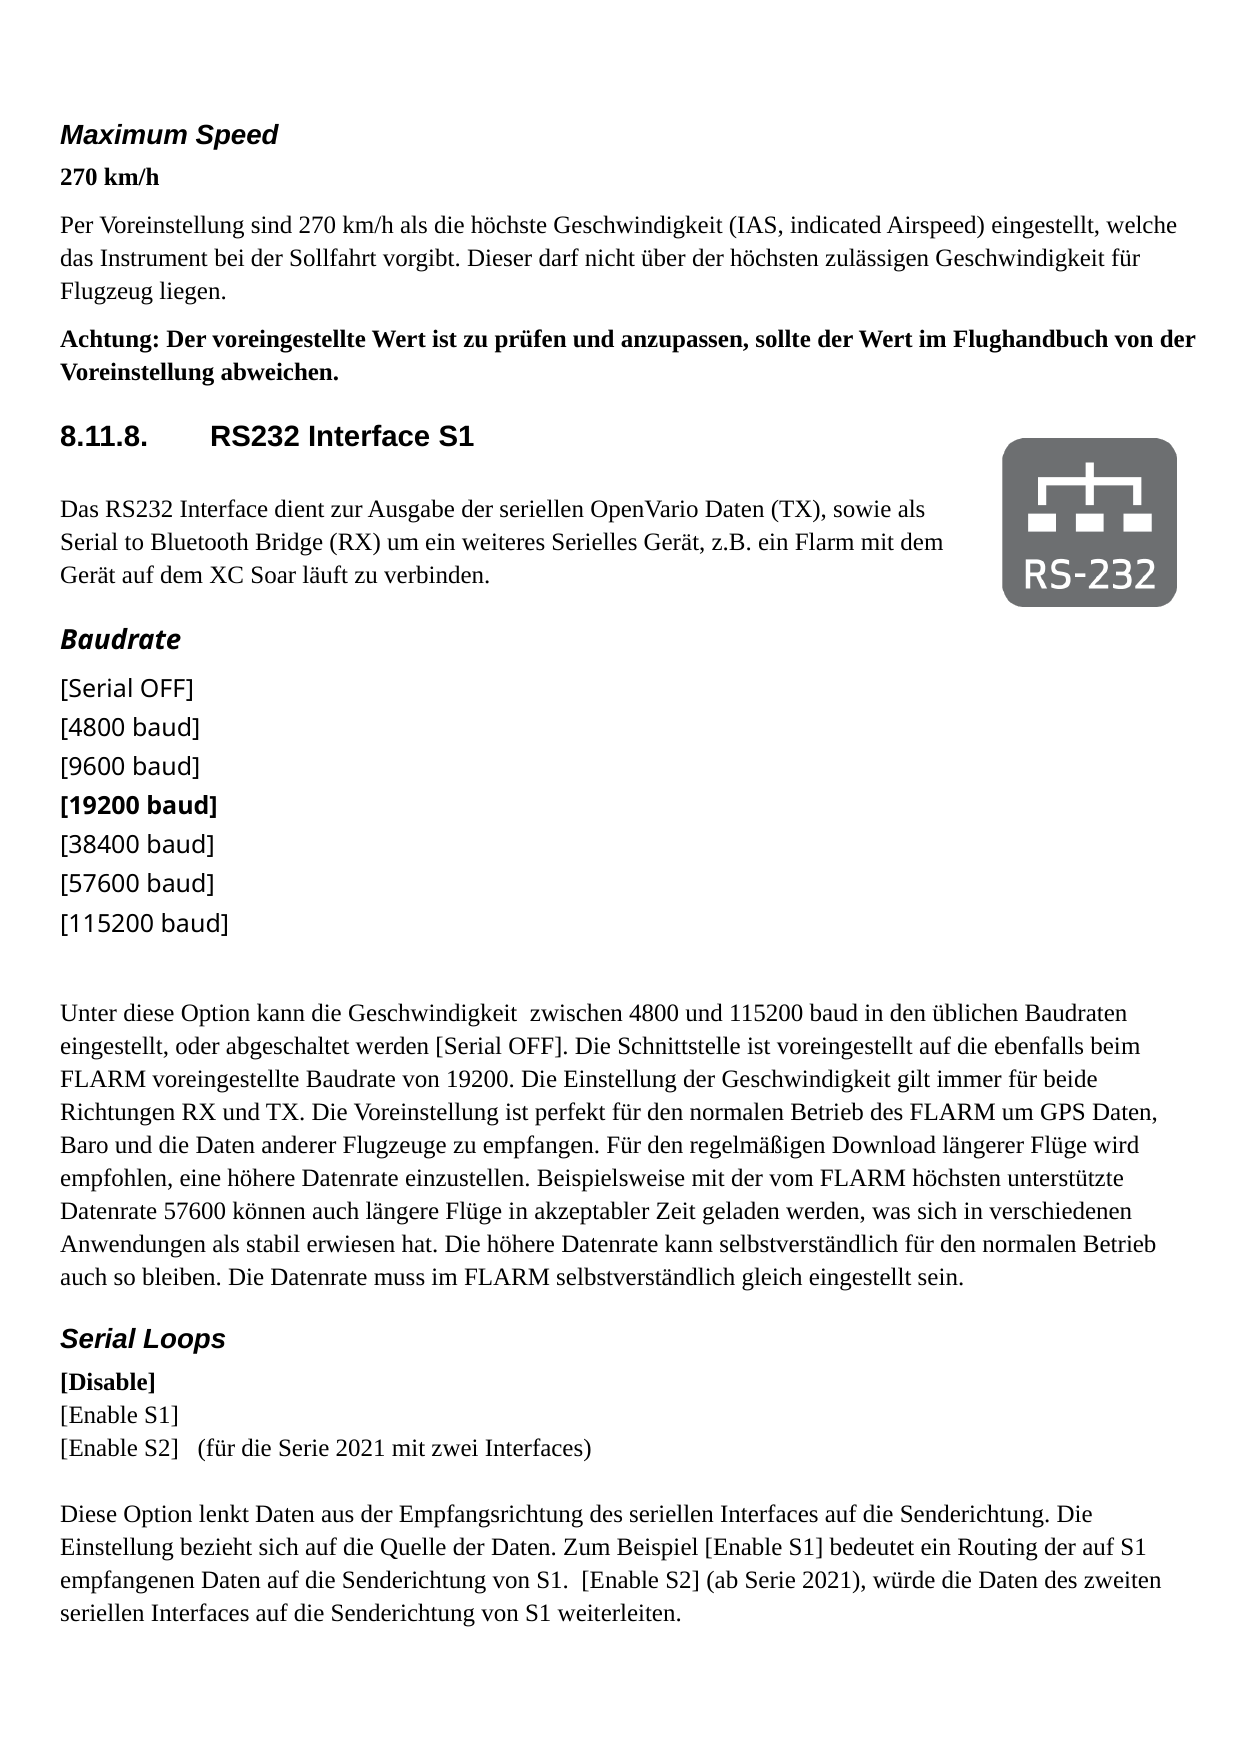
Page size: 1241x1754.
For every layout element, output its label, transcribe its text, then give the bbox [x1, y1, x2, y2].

text [Enable S2] (für die Serie 2021 mit zwei Interfaces) [60, 1433, 1207, 1462]
text [9600 baud] [60, 749, 1207, 783]
text Das RS232 Interface dient zur Ausgabe der seriellen OpenVario Daten (TX), sowie als Serial to Bluetooth Bridge (RX) um ein weiteres Serielles Gerät, z.B. ein Flarm mit dem Gerät auf dem XC Soar läuft zu verbinden. [60, 494, 996, 589]
text [Serial OFF] [60, 670, 1207, 704]
text [Disable] [60, 1367, 1207, 1396]
text [Enable S1] [60, 1400, 1207, 1429]
text 270 km/h [60, 162, 1207, 191]
text Per Voreinstellung sind 270 km/h als die höchste Geschwindigkeit (IAS, indicated Airspeed) eingestellt, welche das Instrument bei der Sollfahrt vorgibt. Dieser darf nicht über der höchsten zulässigen Geschwindigkeit für Flugzeug liegen. [60, 210, 1207, 305]
subtitle Baudrate [60, 620, 1207, 658]
text [4800 baud] [60, 709, 1207, 743]
subtitle RS232 Interface S1 [60, 419, 1207, 453]
text [115200 baud] [60, 905, 1207, 939]
text Achtung: Der voreingestellte Wert ist zu prüfen und anzupassen, sollte der Wert im Flughandbuch von der Voreinstellung abweichen. [60, 324, 1207, 386]
subtitle Maximum Speed [60, 118, 1207, 150]
text [57600 baud] [60, 866, 1207, 900]
text Unter diese Option kann die Geschwindigkeit zwischen 4800 und 115200 baud in den üblichen Baudraten eingestellt, oder abgeschaltet werden [Serial OFF]. Die Schnittstelle ist voreingestellt auf die ebenfalls beim FLARM voreingestellte Baudrate von 19200. Die Einstellung der Geschwindigkeit gilt immer für beide Richtungen RX und TX. Die Voreinstellung ist perfekt für den normalen Betrieb des FLARM um GPS Daten, Baro und die Daten anderer Flugzeuge zu empfangen. Für den regelmäßigen Download längerer Flüge wird empfohlen, eine höhere Datenrate einzustellen. Beispielsweise mit der vom FLARM höchsten unterstützte Datenrate 57600 können auch längere Flüge in akzeptabler Zeit geladen werden, was sich in verschiedenen Anwendungen als stabil erwiesen hat. Die höhere Datenrate kann selbstverständlich für den normalen Betrieb auch so bleiben. Die Datenrate muss im FLARM selbstverständlich gleich eingestellt sein. [60, 998, 1207, 1291]
text [19200 baud] [60, 788, 1207, 822]
text [38400 baud] [60, 827, 1207, 861]
text Diese Option lenkt Daten aus der Empfangsrichtung des seriellen Interfaces auf die Senderichtung. Die Einstellung bezieht sich auf die Quelle der Daten. Zum Beispiel [Enable S1] bedeutet ein Routing der auf S1 empfangenen Daten auf die Senderichtung von S1. [Enable S2] (ab Serie 2021), würde die Daten des zweiten seriellen Interfaces auf die Senderichtung von S1 weiterleiten. [60, 1499, 1207, 1627]
picture [996, 438, 1183, 607]
subtitle Serial Loops [60, 1322, 1207, 1354]
